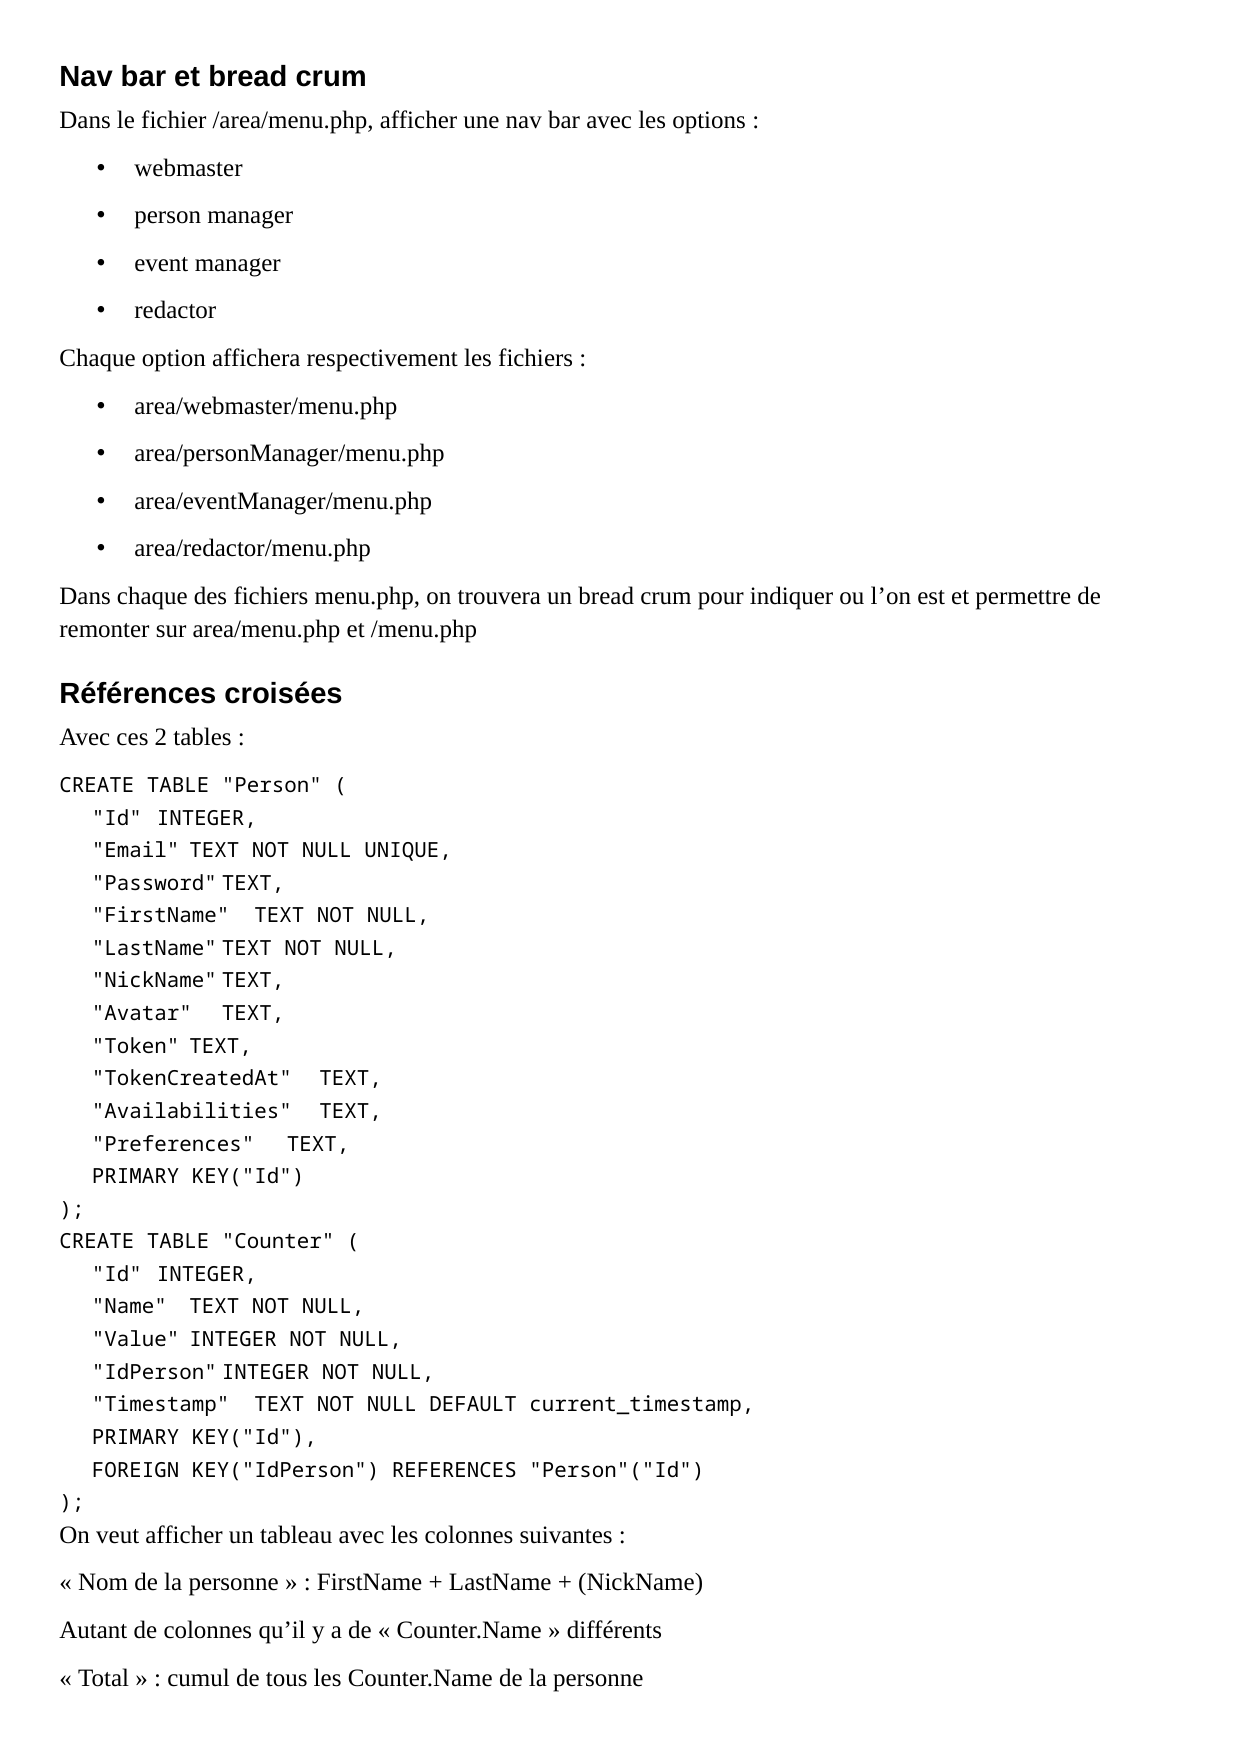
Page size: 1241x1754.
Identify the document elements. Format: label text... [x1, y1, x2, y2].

text « Total » : cumul de tous les Counter.Name de la personne [59, 1663, 1181, 1691]
text "Availabilities" TEXT, [59, 1096, 1181, 1124]
text Autant de colonnes qu’il y a de « Counter.Name » différents [59, 1615, 1181, 1644]
text "Name" TEXT NOT NULL, [59, 1292, 1181, 1320]
list area/webmaster/menu.php [97, 391, 1181, 419]
text "Id" INTEGER, [59, 1259, 1181, 1287]
text "Password" TEXT, [59, 868, 1181, 896]
text "NickName" TEXT, [59, 966, 1181, 994]
list person manager [97, 200, 1181, 229]
text "TokenCreatedAt" TEXT, [59, 1063, 1181, 1092]
text CREATE TABLE "Counter" ( [59, 1226, 1181, 1255]
text Avec ces 2 tables : [59, 722, 1181, 751]
text ); [59, 1487, 1181, 1516]
text "Token" TEXT, [59, 1031, 1181, 1059]
text "Email" TEXT NOT NULL UNIQUE, [59, 835, 1181, 864]
text "Timestamp" TEXT NOT NULL DEFAULT current_timestamp, [59, 1389, 1181, 1418]
text « Nom de la personne » : FirstName + LastName + (NickName) [59, 1567, 1181, 1596]
text PRIMARY KEY("Id"), [59, 1422, 1181, 1451]
text PRIMARY KEY("Id") [59, 1161, 1181, 1190]
text "LastName" TEXT NOT NULL, [59, 933, 1181, 961]
text ); [59, 1194, 1181, 1222]
subtitle Références croisées [59, 676, 1181, 710]
text "IdPerson" INTEGER NOT NULL, [59, 1357, 1181, 1385]
subtitle Nav bar et bread crum [59, 59, 1181, 93]
list event manager [97, 248, 1181, 277]
list area/redactor/menu.php [97, 533, 1181, 562]
text "Preferences" TEXT, [59, 1129, 1181, 1157]
text Dans le fichier /area/menu.php, afficher une nav bar avec les options : [59, 105, 1181, 134]
text Dans chaque des fichiers menu.php, on trouvera un bread crum pour indiquer ou l’on est et permettre de remonter sur area/menu.php et /menu.php [59, 581, 1181, 643]
text On veut afficher un tableau avec les colonnes suivantes : [59, 1520, 1181, 1549]
list webmaster [97, 153, 1181, 181]
text "Avatar" TEXT, [59, 998, 1181, 1027]
list redactor [97, 296, 1181, 324]
list area/personManager/menu.php [97, 438, 1181, 467]
list area/eventManager/menu.php [97, 486, 1181, 515]
text FOREIGN KEY("IdPerson") REFERENCES "Person"("Id") [59, 1455, 1181, 1483]
text CREATE TABLE "Person" ( [59, 770, 1181, 798]
text Chaque option affichera respectivement les fichiers : [59, 343, 1181, 372]
text "Value" INTEGER NOT NULL, [59, 1324, 1181, 1353]
text "Id" INTEGER, [59, 803, 1181, 831]
text "FirstName" TEXT NOT NULL, [59, 900, 1181, 929]
